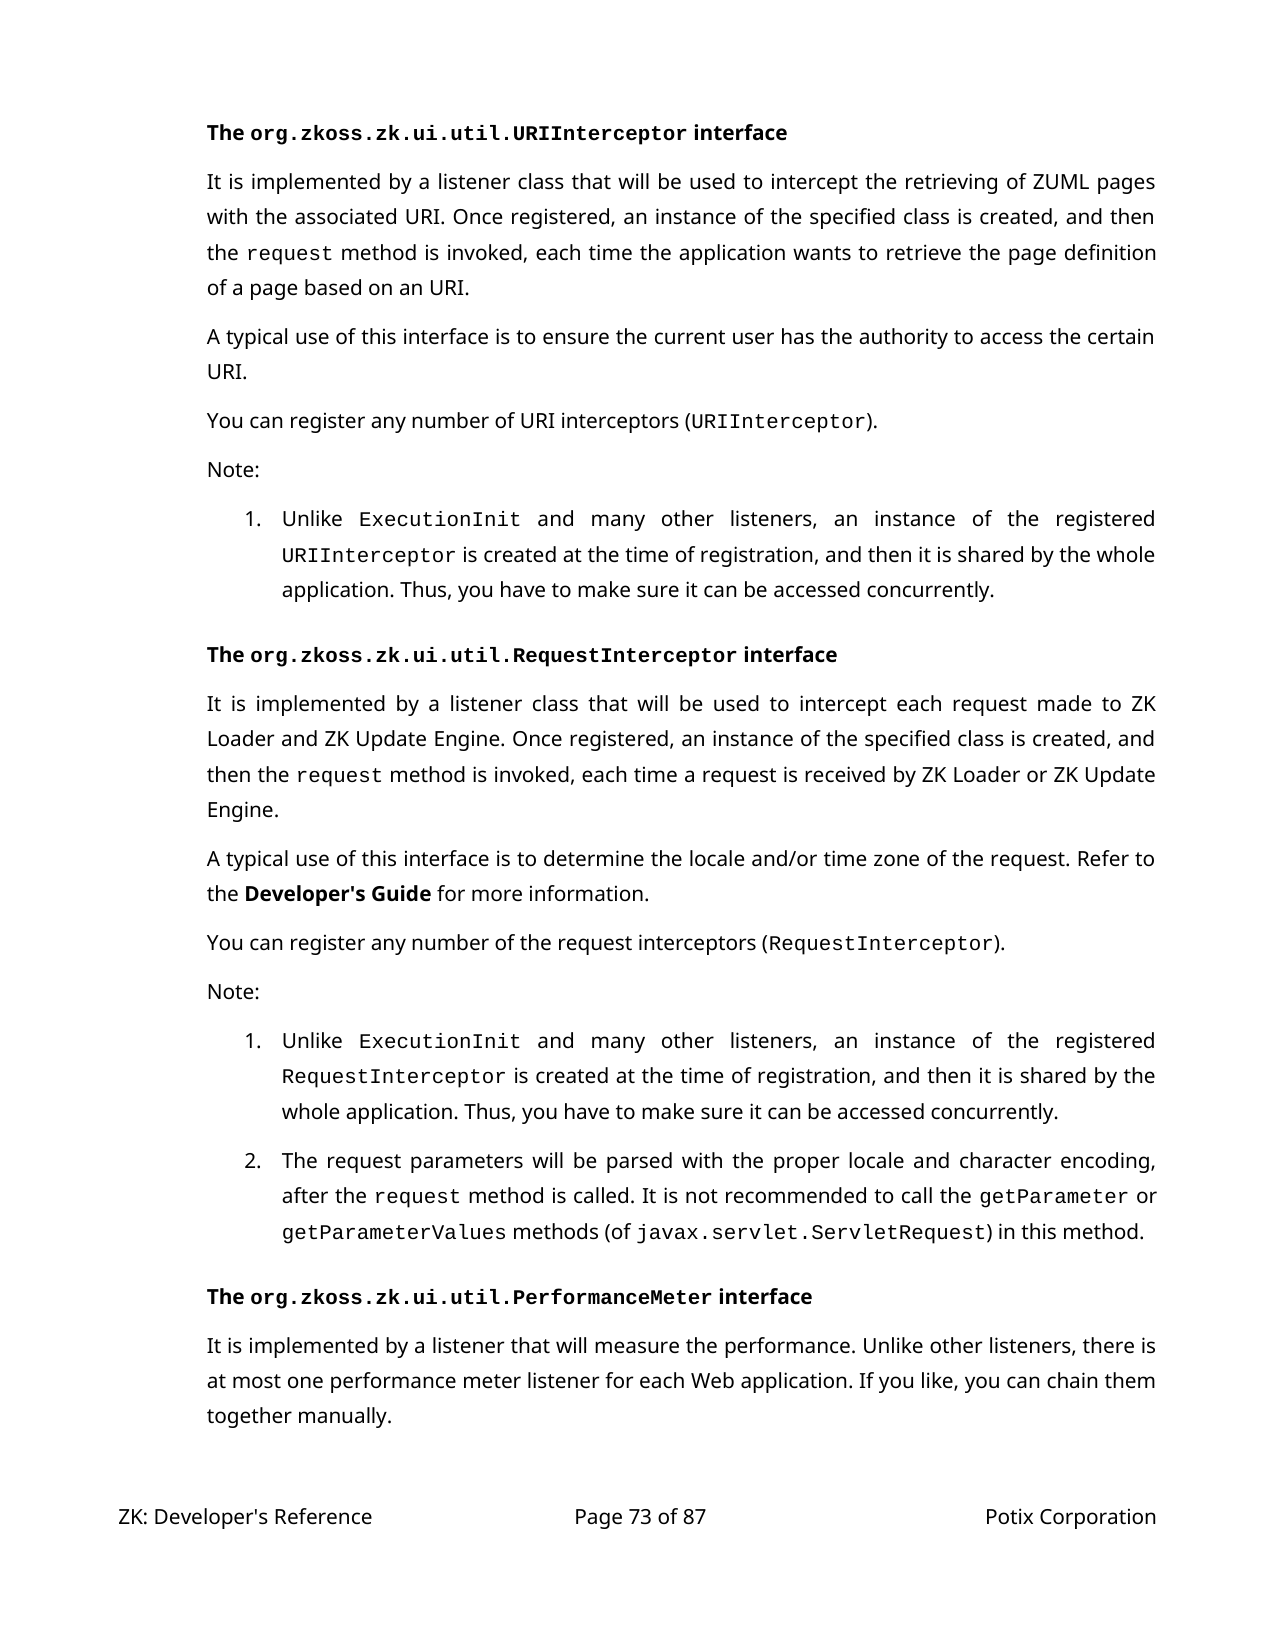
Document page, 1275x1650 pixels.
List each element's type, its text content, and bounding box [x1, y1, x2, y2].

text Note: [207, 455, 1157, 483]
subtitle The org.zkoss.zk.ui.util.URIInterceptor interface [207, 118, 1157, 147]
subtitle The org.zkoss.zk.ui.util.RequestInterceptor interface [207, 640, 1157, 669]
subtitle The org.zkoss.zk.ui.util.PerformanceMeter interface [207, 1282, 1157, 1311]
list The request parameters will be parsed with the proper locale and character encoding, after the request method is called. It is not recommended to call the getParameter or getParameterValues methods (of javax.servlet.ServletRequest) in this method. [244, 1146, 1157, 1245]
text You can register any number of the request interceptors (RequestInterceptor). [207, 928, 1157, 957]
text A typical use of this interface is to ensure the current user has the authority to access the certain URI. [207, 322, 1157, 386]
text It is implemented by a listener class that will be used to intercept each request made to ZK Loader and ZK Update Engine. Once registered, an instance of the specified class is created, and then the request method is invoked, each time a request is received by ZK Loader or ZK Update Engine. [207, 689, 1157, 823]
text It is implemented by a listener class that will be used to intercept the retrieving of ZUML pages with the associated URI. Once registered, an instance of the specified class is created, and then the request method is invoked, each time the application wants to retrieve the page definition of a page based on an URI. [207, 167, 1157, 301]
list Unlike ExecutionInit and many other listeners, an instance of the registered URIInterceptor is created at the time of registration, and then it is shared by the whole application. Thus, you have to make sure it can be accessed concurrently. [244, 504, 1157, 603]
text You can register any number of URI interceptors (URIInterceptor). [207, 406, 1157, 435]
text A typical use of this interface is to determine the locale and/or time zone of the request. Refer to the Developer's Guide for more information. [207, 844, 1157, 907]
list Unlike ExecutionInit and many other listeners, an instance of the registered RequestInterceptor is created at the time of registration, and then it is shared by the whole application. Thus, you have to make sure it can be accessed concurrently. [244, 1026, 1157, 1125]
text It is implemented by a listener that will measure the performance. Unlike other listeners, there is at most one performance meter listener for each Web application. If you like, you can chain them together manually. [207, 1331, 1157, 1430]
text Note: [207, 977, 1157, 1006]
